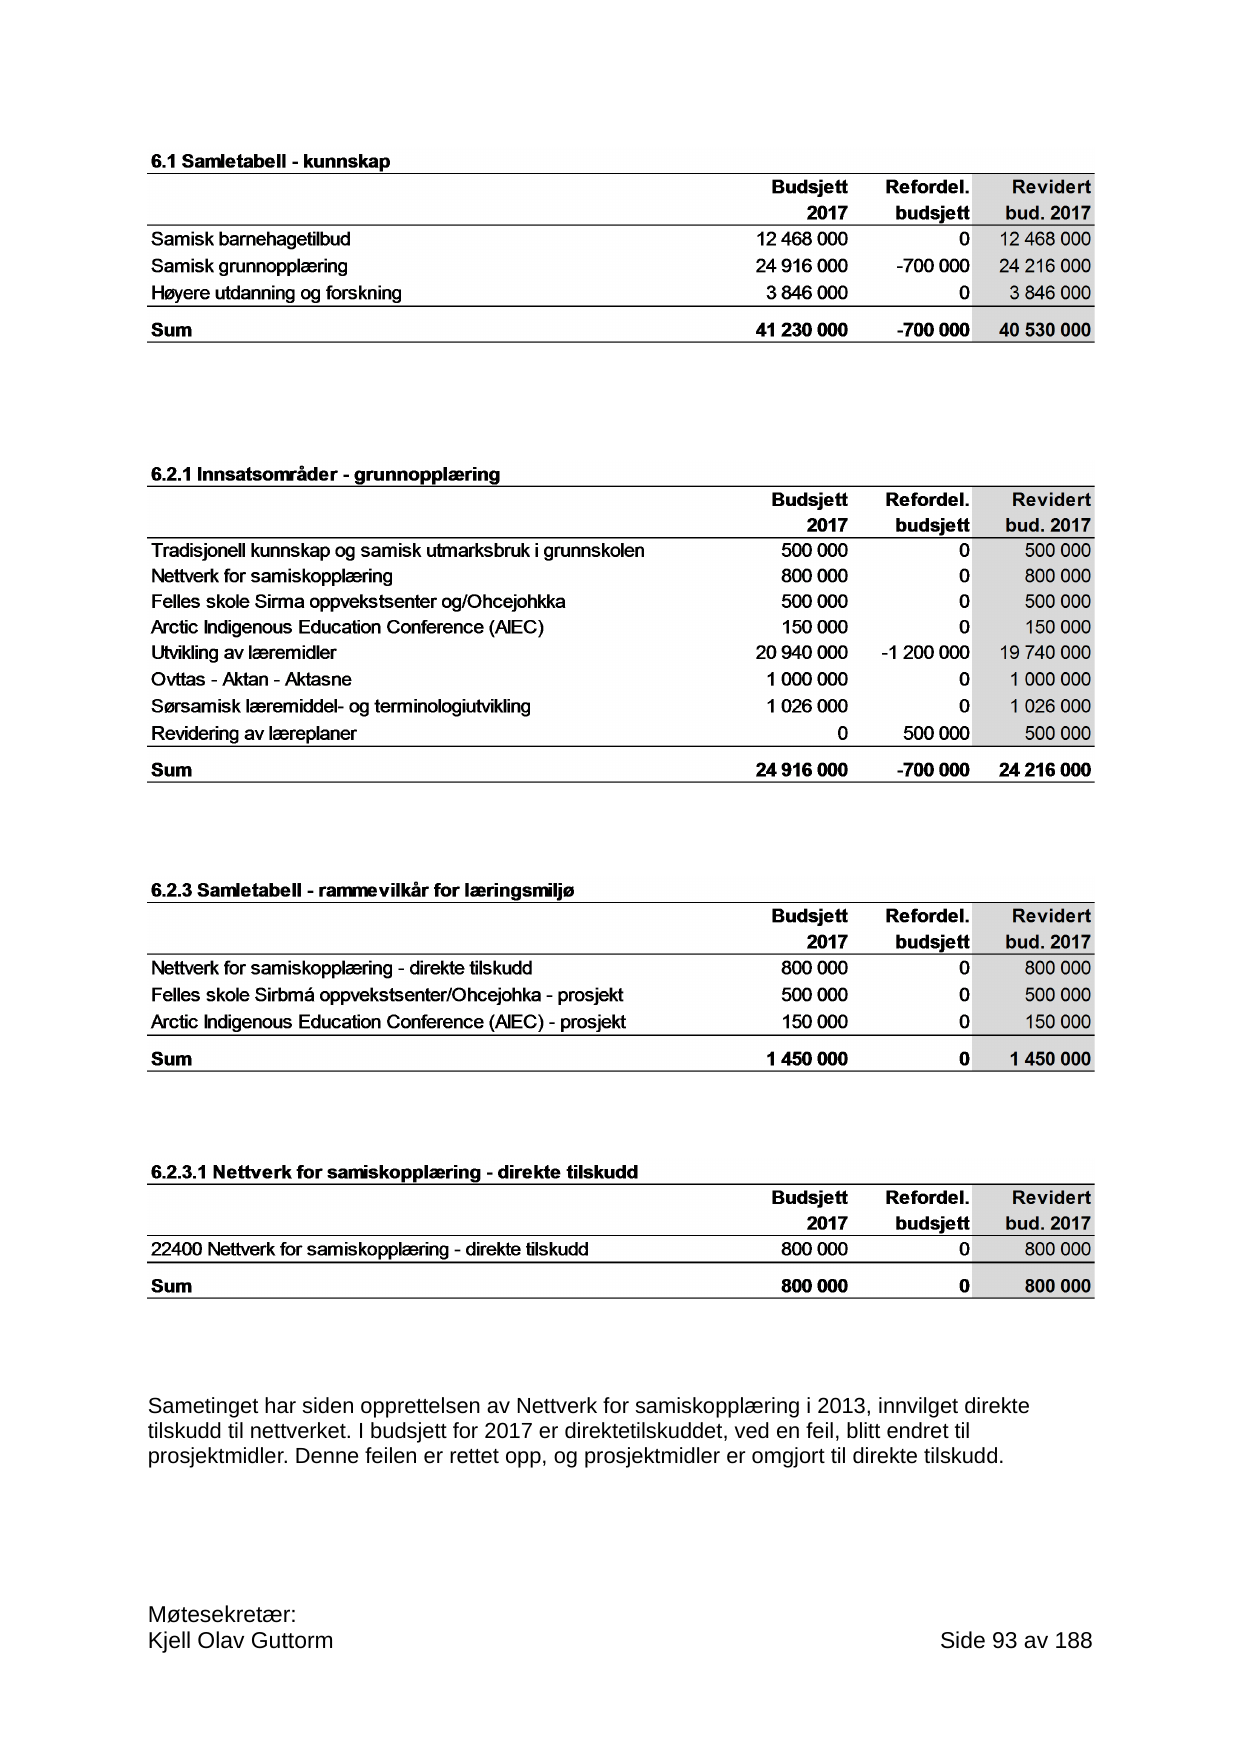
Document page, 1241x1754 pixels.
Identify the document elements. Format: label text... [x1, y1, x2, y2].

table_header Sametinget har siden opprettelsen av Nettverk for samiskopplæring i 2013, innvilget direkte tilskudd til nettverket. I budsjett for 2017 er direktetilskuddet, ved en feil, blitt endret til prosjektmidler. Denne feilen er rettet opp, og prosjektmidler er omgjort til direkte tilskudd. [136, 148, 1104, 1492]
picture [147, 147, 1095, 343]
picture [147, 460, 1095, 783]
picture [147, 1158, 1095, 1299]
picture [147, 876, 1095, 1072]
